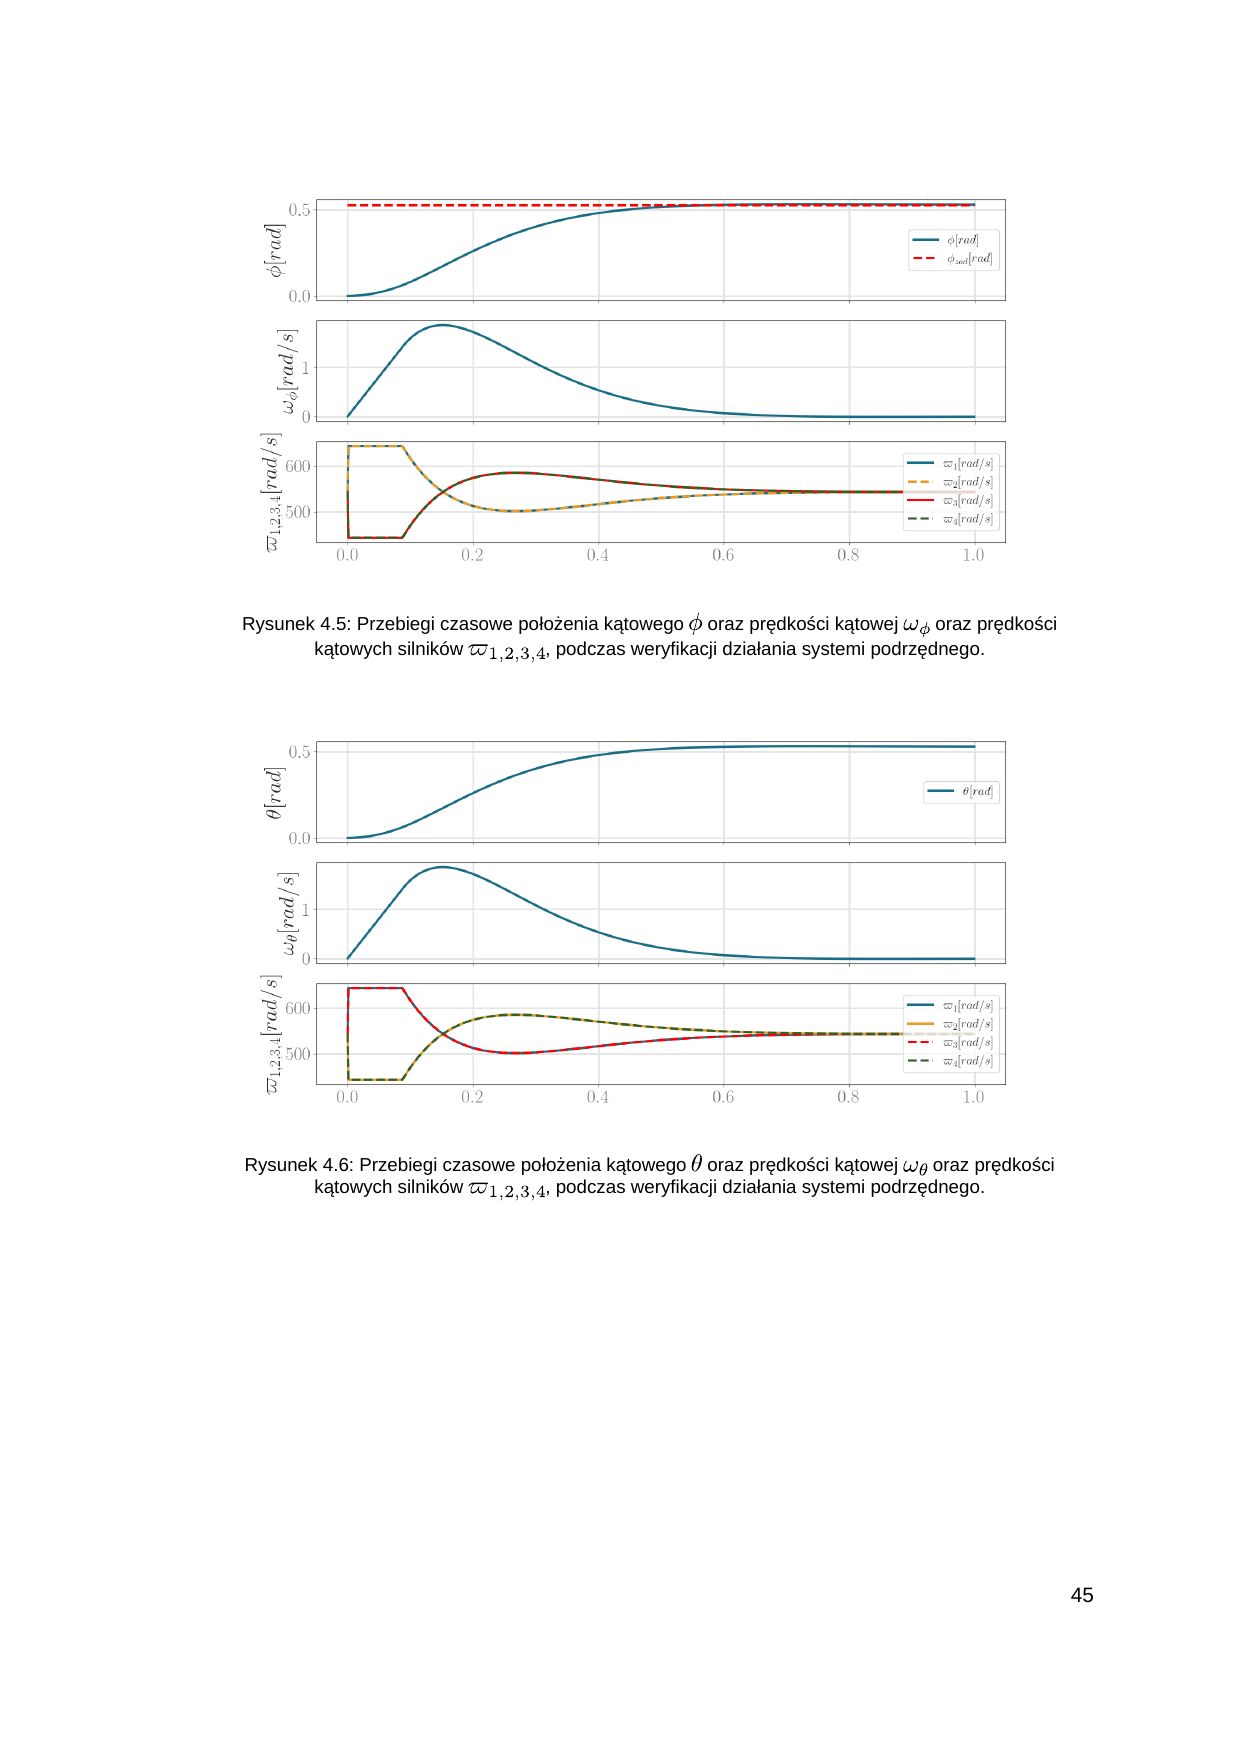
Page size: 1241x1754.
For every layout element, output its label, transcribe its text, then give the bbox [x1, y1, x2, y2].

picture [205, 147, 1094, 591]
picture [205, 688, 1094, 1133]
text Rysunek 4.5: Przebiegi czasowe położenia kątowego oraz prędkości kątowej oraz prędkości kątowych silników , podczas weryfikacji działania systemi podrzędnego. [206, 612, 1093, 662]
text Rysunek 4.6: Przebiegi czasowe położenia kątowego oraz prędkości kątowej oraz prędkości kątowych silników , podczas weryfikacji działania systemi podrzędnego. [206, 1154, 1093, 1201]
